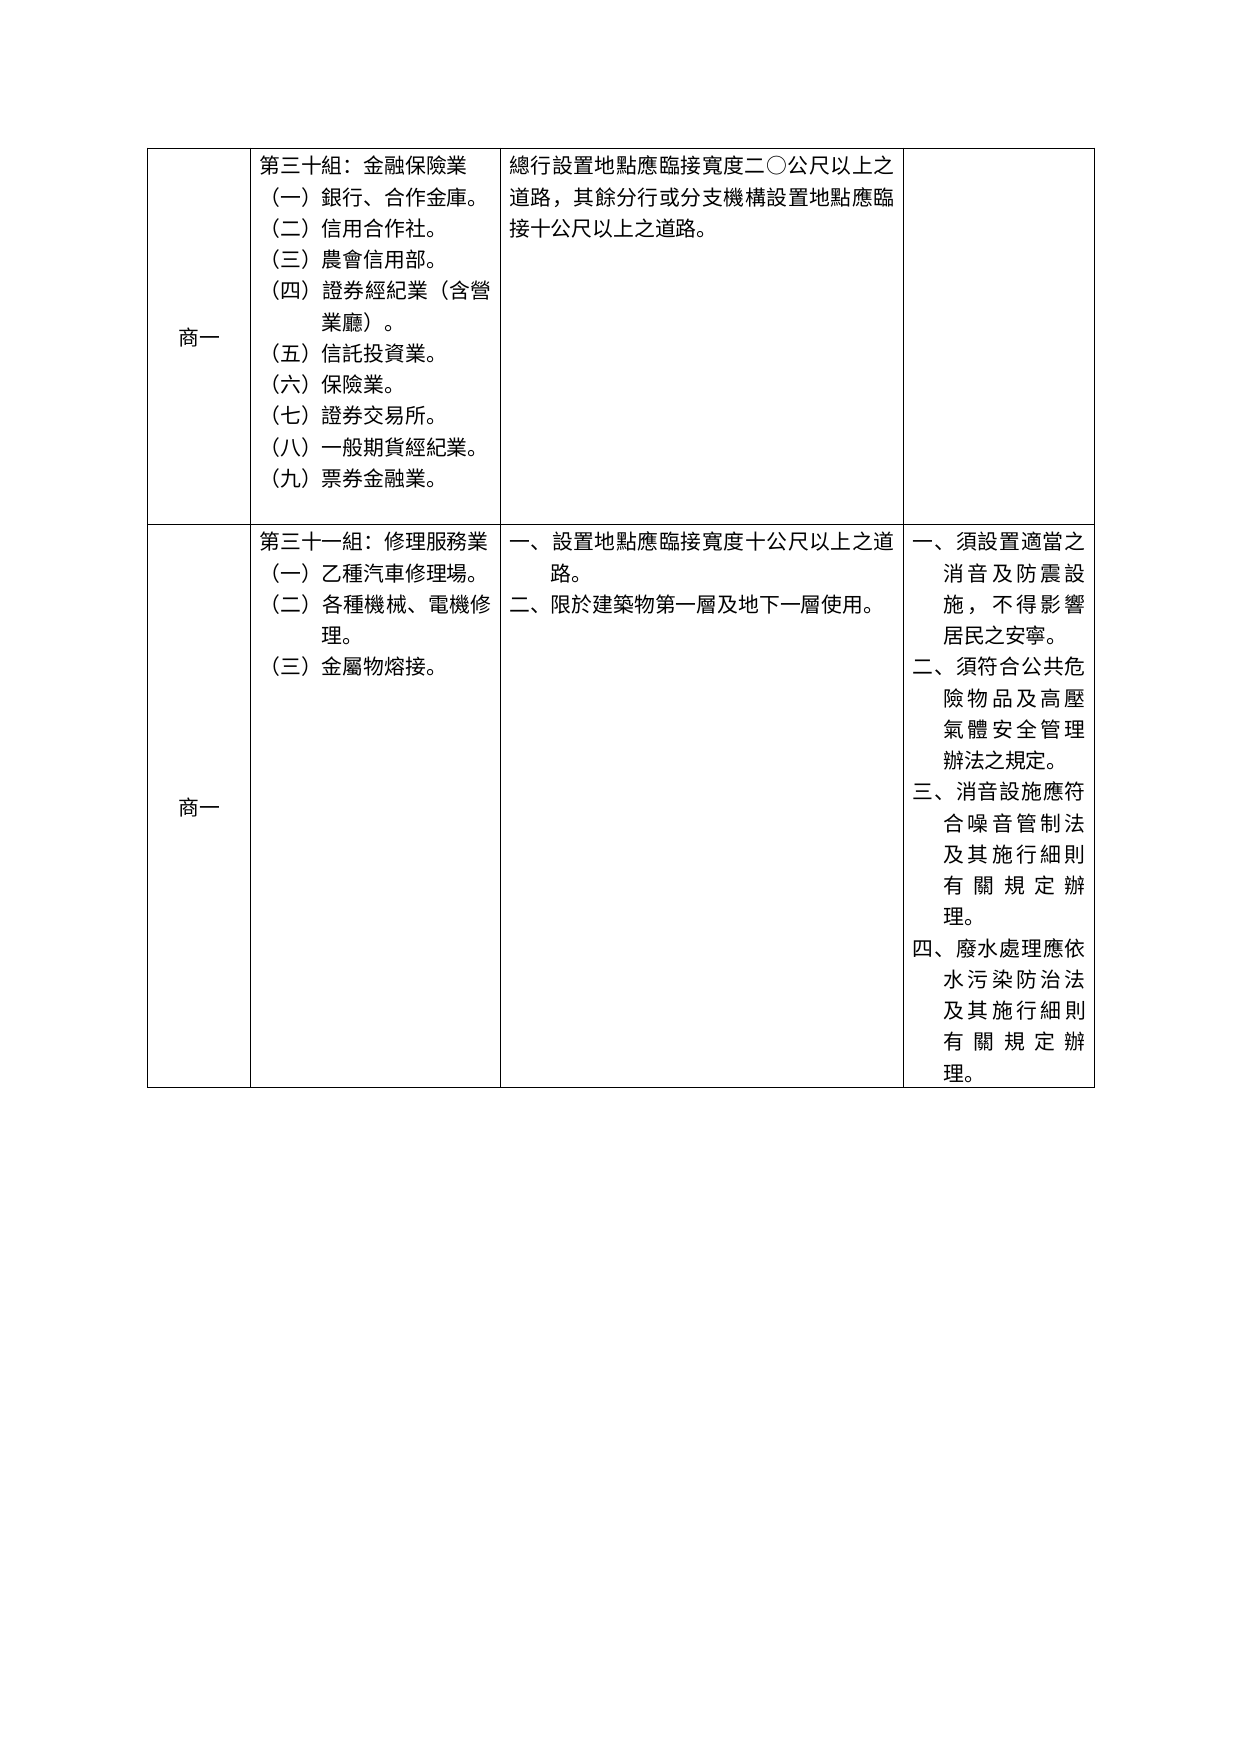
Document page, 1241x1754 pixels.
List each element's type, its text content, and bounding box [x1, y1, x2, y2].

table_cell [904, 149, 1094, 524]
table_cell 第三十組：金融保險業 （一）銀行、合作金庫。 （二）信用合作社。 （三）農會信用部。 （四）證券經紀業（含營業廳）。 （五）信託投資業。 （六）保險業。 （七）證券交易所。 （八）一般期貨經紀業。 （九）票券金融業。 [251, 149, 500, 524]
table_cell 商一 [148, 525, 250, 1087]
table_cell 一、須設置適當之消音及防震設施，不得影響居民之安寧。 二、須符合公共危險物品及高壓氣體安全管理辦法之規定。 三、消音設施應符合噪音管制法及其施行細則有關規定辦理。 四、廢水處理應依水污染防治法及其施行細則有關規定辦理。 [904, 525, 1094, 1087]
table_cell 商一 [148, 149, 250, 524]
table_cell 總行設置地點應臨接寬度二○公尺以上之道路，其餘分行或分支機構設置地點應臨接十公尺以上之道路。 [501, 149, 903, 524]
table_cell 第三十一組：修理服務業 （一）乙種汽車修理場。 （二）各種機械、電機修理。 （三）金屬物熔接。 [251, 525, 500, 1087]
table_cell 一、設置地點應臨接寬度十公尺以上之道路。 二、限於建築物第一層及地下一層使用。 [501, 525, 903, 1087]
